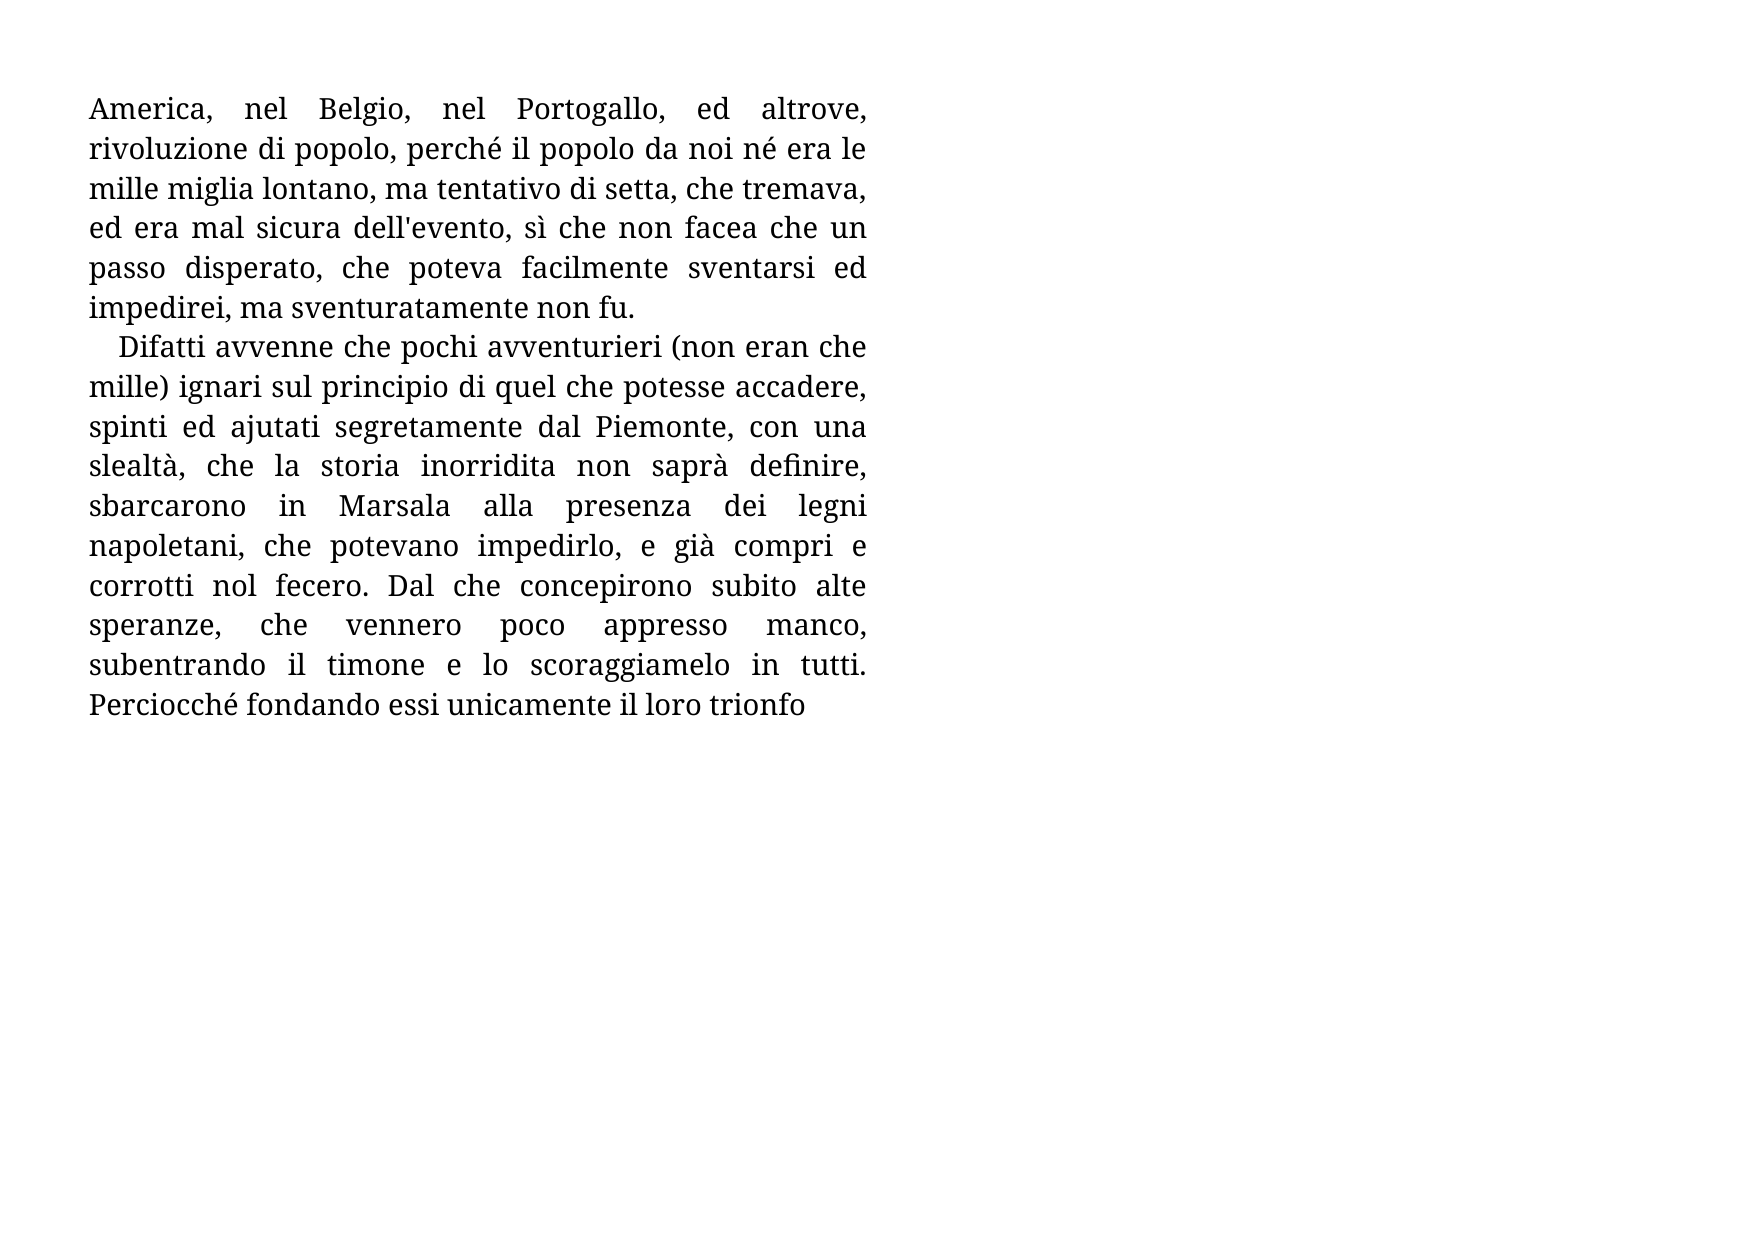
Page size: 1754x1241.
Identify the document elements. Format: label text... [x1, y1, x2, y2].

text Difatti avvenne che pochi avventurieri (non eran che mille) ignari sul principio di quel che potesse accadere, spinti ed ajutati segretamente dal Piemonte, con una slealtà, che la storia inorridita non saprà definire, sbarcarono in Marsala alla presenza dei legni napoletani, che potevano impedirlo, e già compri e corrotti nol fecero. Dal che concepirono subito alte speranze, che vennero poco appresso manco, subentrando il timone e lo scoraggiamelo in tutti. Perciocché fondando essi unicamente il loro trionfo [88, 327, 868, 723]
text America, nel Belgio, nel Portogallo, ed altrove, rivoluzione di popolo, perché il popolo da noi né era le mille miglia lontano, ma tentativo di setta, che tremava, ed era mal sicura dell'evento, sì che non facea che un passo disperato, che poteva facilmente sventarsi ed impedirei, ma sventuratamente non fu. [88, 88, 868, 327]
